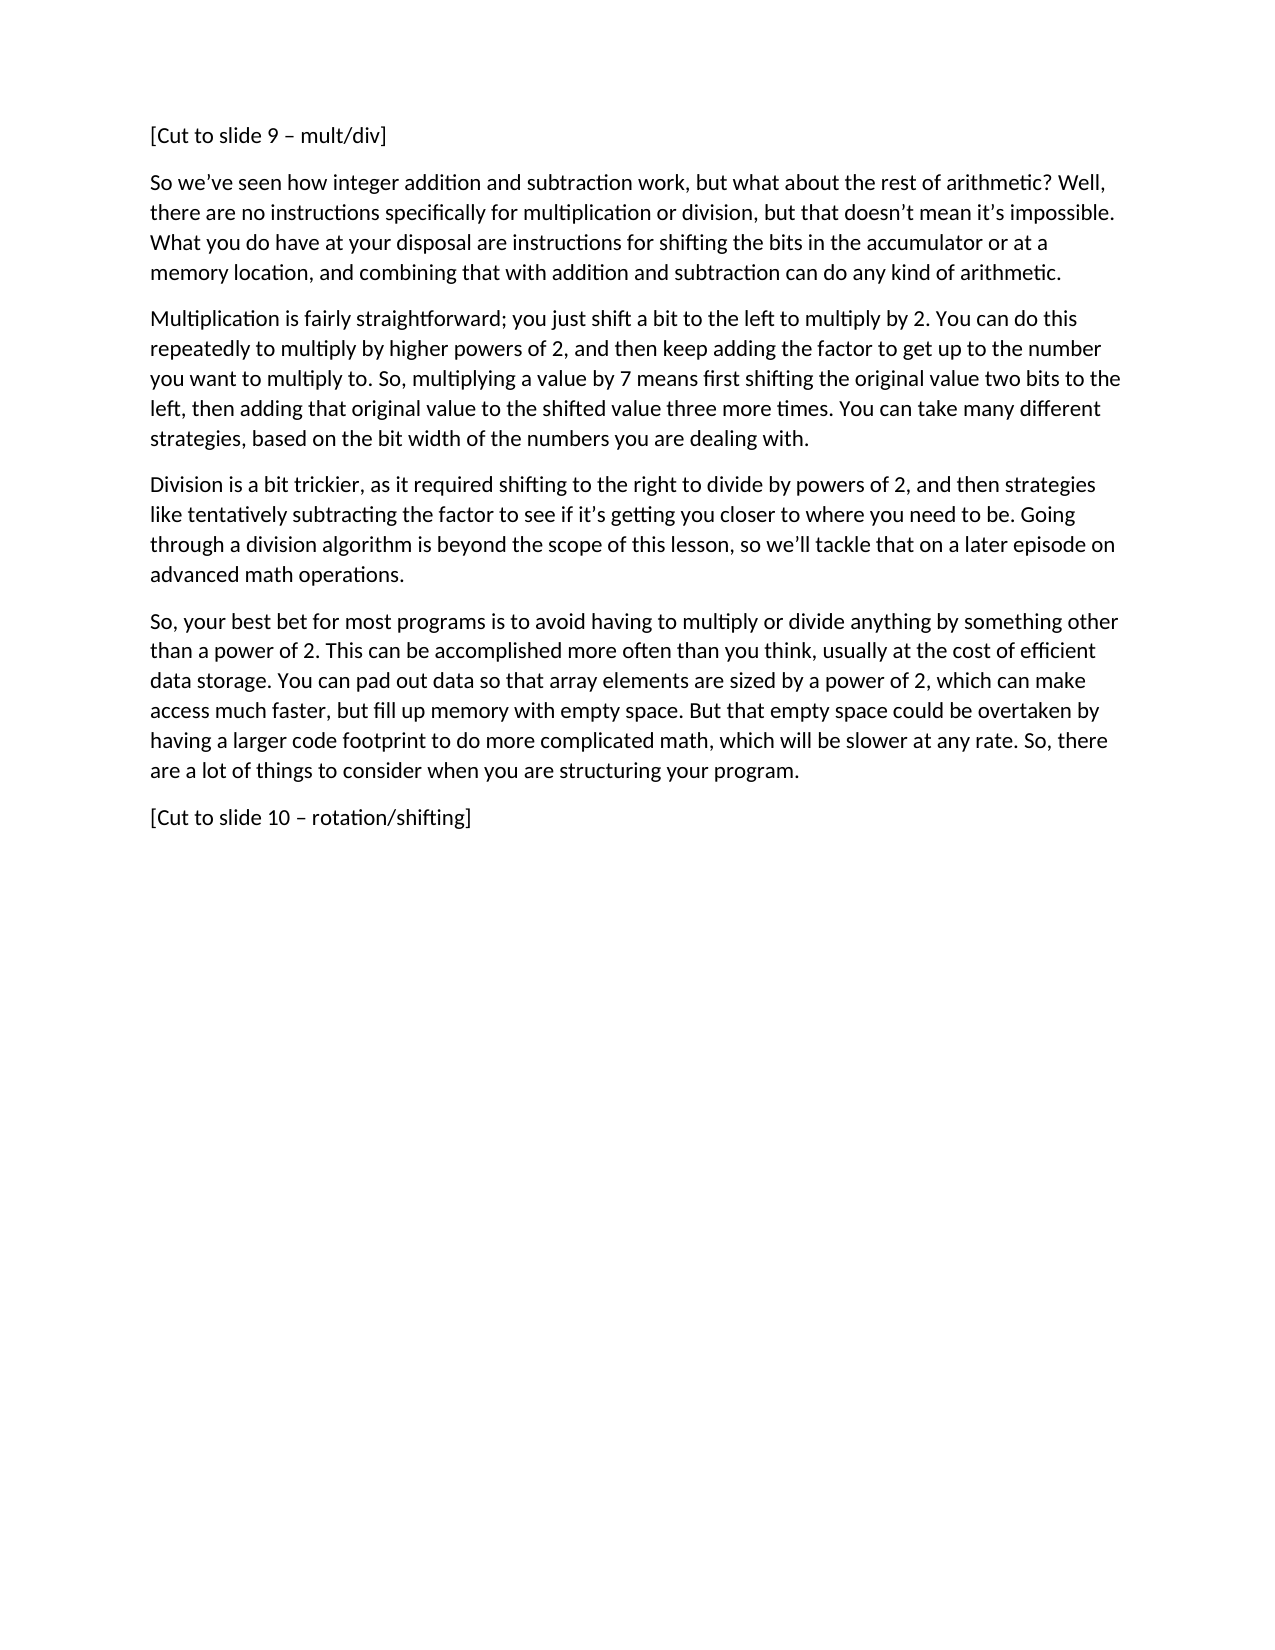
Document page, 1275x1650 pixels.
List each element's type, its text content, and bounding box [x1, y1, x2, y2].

text So, your best bet for most programs is to avoid having to multiply or divide anything by something other than a power of 2. This can be accomplished more often than you think, usually at the cost of efficient data storage. You can pad out data so that array elements are sized by a power of 2, which can make access much faster, but fill up memory with empty space. But that empty space could be overtaken by having a larger code footprint to do more complicated math, which will be slower at any rate. So, there are a lot of things to consider when you are structuring your program. [150, 607, 1125, 784]
text Multiplication is fairly straightforward; you just shift a bit to the left to multiply by 2. You can do this repeatedly to multiply by higher powers of 2, and then keep adding the factor to get up to the number you want to multiply to. So, multiplying a value by 7 means first shifting the original value two bits to the left, then adding that original value to the shifted value three more times. You can take many different strategies, based on the bit width of the numbers you are dealing with. [150, 304, 1125, 452]
text So we’ve seen how integer addition and subtraction work, but what about the rest of arithmetic? Well, there are no instructions specifically for multiplication or division, but that doesn’t mean it’s impossible. What you do have at your disposal are instructions for shifting the bits in the accumulator or at a memory location, and combining that with addition and subtraction can do any kind of arithmetic. [150, 168, 1125, 286]
text [Cut to slide 10 – rotation/shifting] [150, 803, 1125, 831]
text Division is a bit trickier, as it required shifting to the right to divide by powers of 2, and then strategies like tentatively subtracting the factor to see if it’s getting you closer to where you need to be. Going through a division algorithm is beyond the scope of this lesson, so we’ll tackle that on a later episode on advanced math operations. [150, 471, 1125, 588]
text [Cut to slide 9 – mult/div] [150, 122, 1125, 149]
